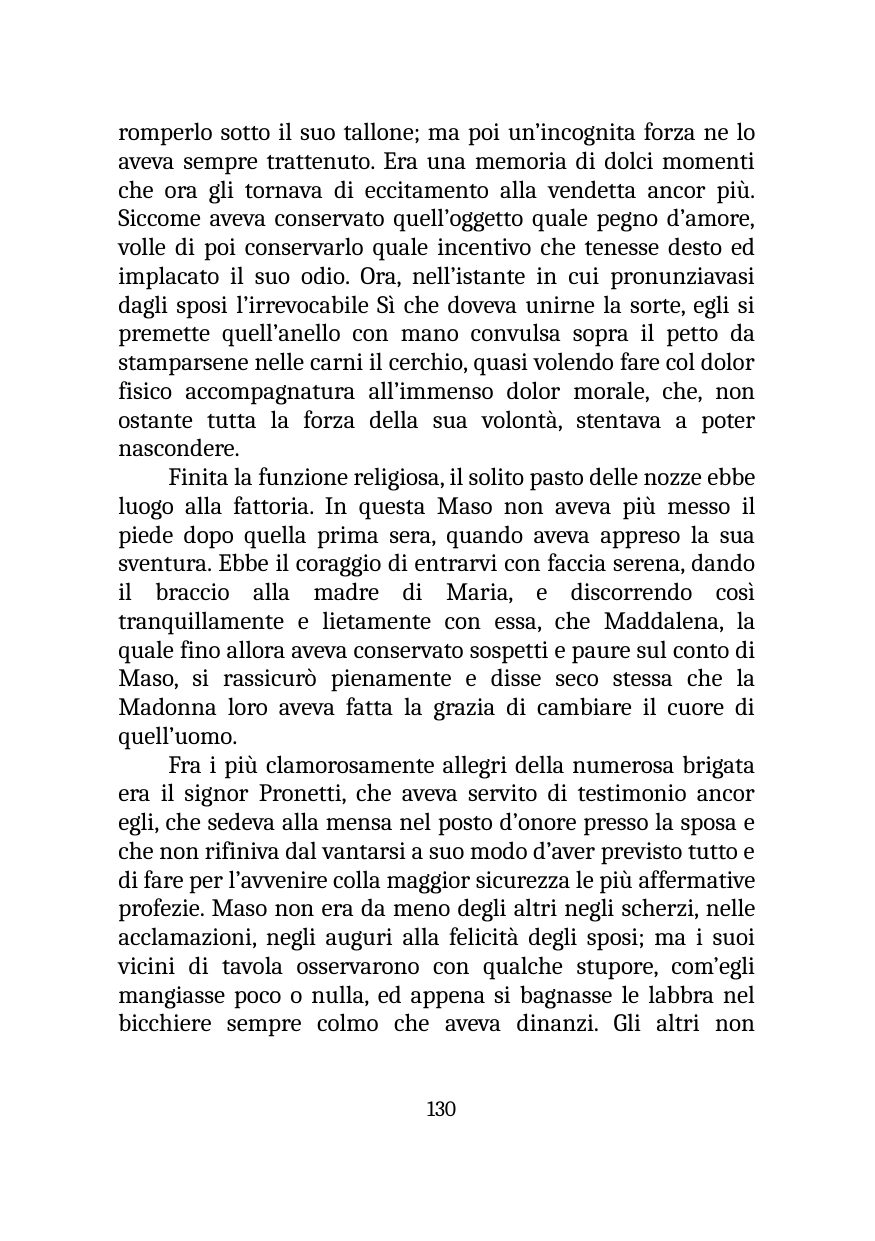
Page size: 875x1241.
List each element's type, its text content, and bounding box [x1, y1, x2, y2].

text Fra i più clamorosamente allegri della numerosa brigata era il signor Pronetti, che aveva servito di testimonio ancor egli, che sedeva alla mensa nel posto d’onore presso la sposa e che non rifiniva dal vantarsi a suo modo d’aver previsto tutto e di fare per l’avvenire colla maggior sicurezza le più affermative profezie. Maso non era da meno degli altri negli scherzi, nelle acclamazioni, negli auguri alla felicità degli sposi; ma i suoi vicini di tavola osservarono con qualche stupore, com’egli mangiasse poco o nulla, ed appena si bagnasse le labbra nel bicchiere sempre colmo che aveva dinanzi. Gli altri non [118, 751, 756, 1038]
text Finita la funzione religiosa, il solito pasto delle nozze ebbe luogo alla fattoria. In questa Maso non aveva più messo il piede dopo quella prima sera, quando aveva appreso la sua sventura. Ebbe il coraggio di entrarvi con faccia serena, dando il braccio alla madre di Maria, e discorrendo così tranquillamente e lietamente con essa, che Maddalena, la quale fino allora aveva conservato sospetti e paure sul conto di Maso, si rassicurò pienamente e disse seco stessa che la Madonna loro aveva fatta la grazia di cambiare il cuore di quell’uomo. [118, 463, 756, 751]
text romperlo sotto il suo tallone; ma poi un’incognita forza ne lo aveva sempre trattenuto. Era una memoria di dolci momenti che ora gli tornava di eccitamento alla vendetta ancor più. Siccome aveva conservato quell’oggetto quale pegno d’amore, volle di poi conservarlo quale incentivo che tenesse desto ed implacato il suo odio. Ora, nell’istante in cui pronunziavasi dagli sposi l’irrevocabile Sì che doveva unirne la sorte, egli si premette quell’anello con mano convulsa sopra il petto da stamparsene nelle carni il cerchio, quasi volendo fare col dolor fisico accompagnatura all’immenso dolor morale, che, non ostante tutta la forza della sua volontà, stentava a poter nascondere. [118, 118, 756, 463]
